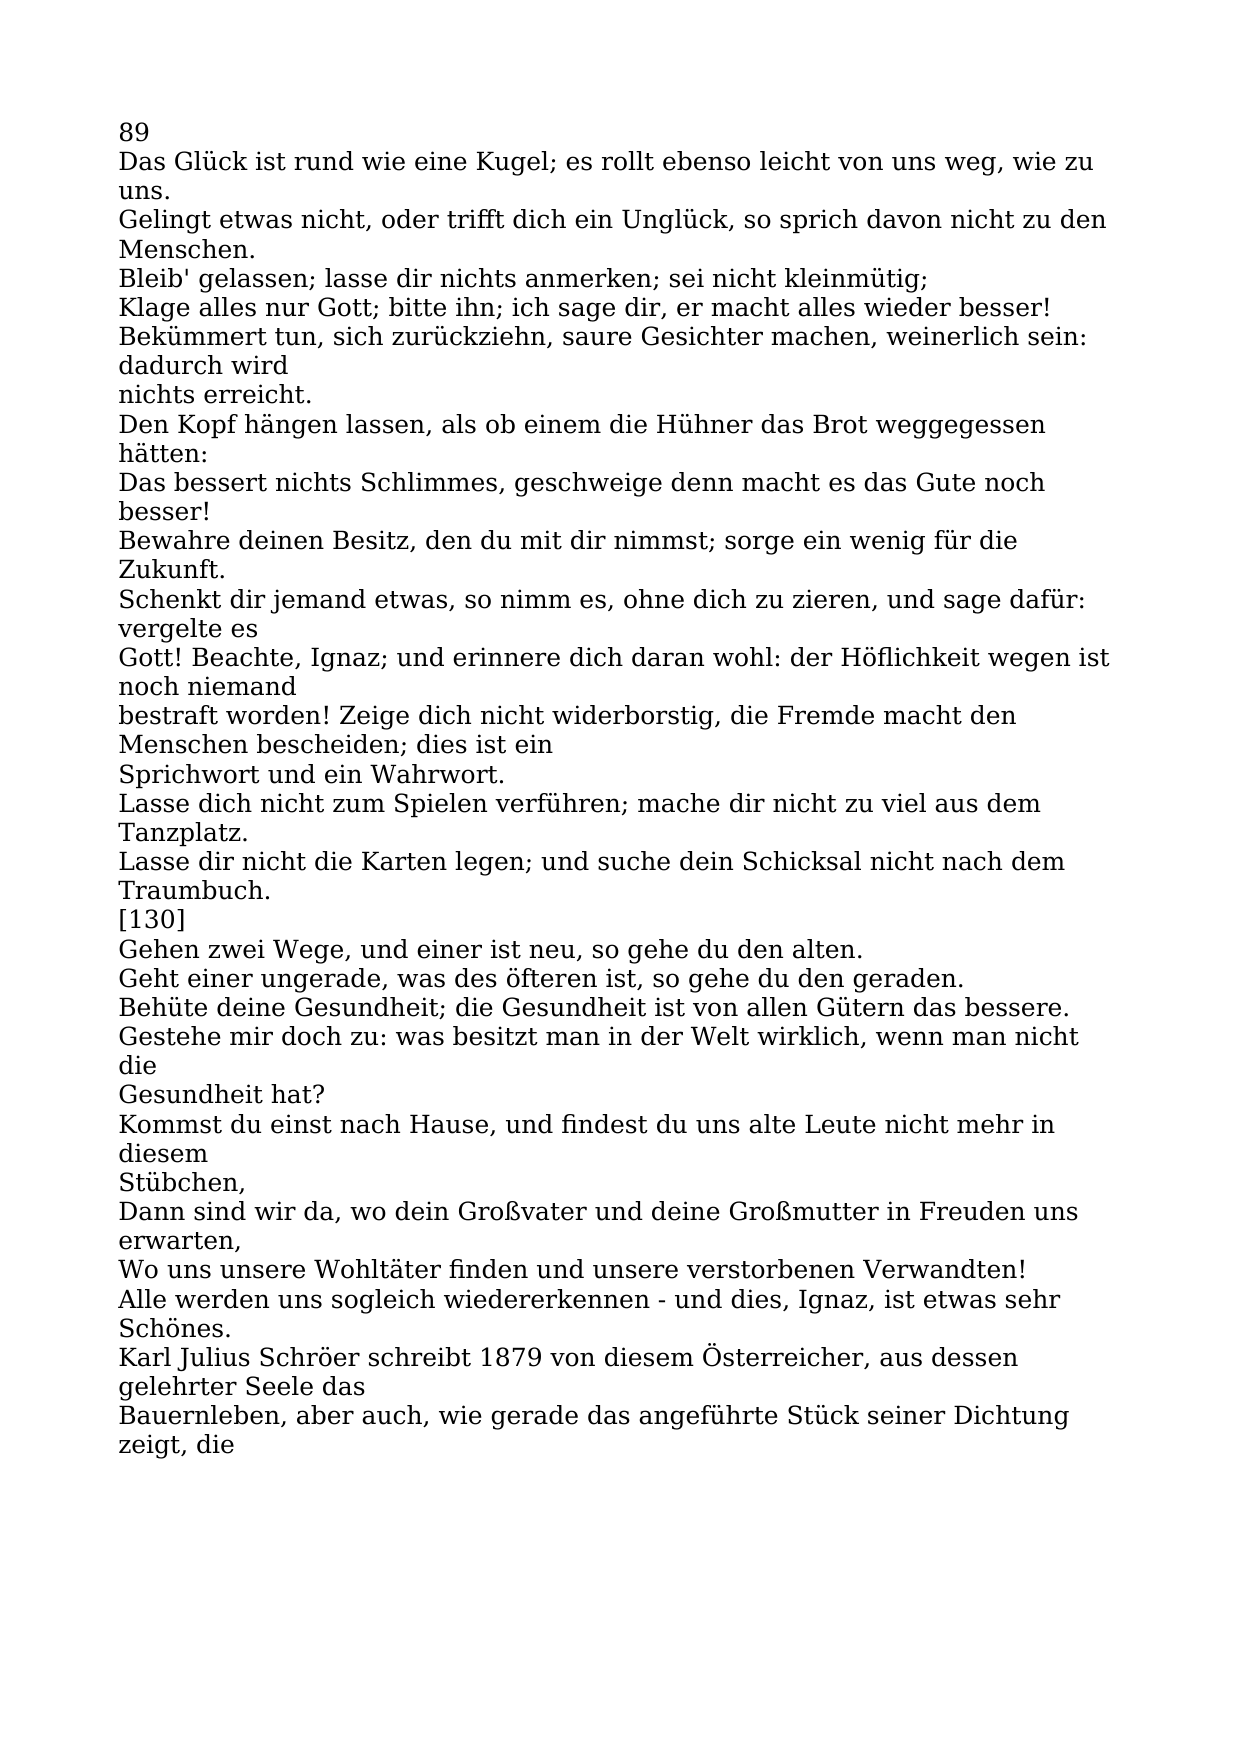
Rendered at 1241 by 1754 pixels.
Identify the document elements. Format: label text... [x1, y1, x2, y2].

text Gelingt etwas nicht, oder trifft dich ein Unglück, so sprich davon nicht zu den Menschen. [118, 206, 1122, 264]
text Stübchen, [118, 1168, 1122, 1197]
text Lasse dich nicht zum Spielen verführen; mache dir nicht zu viel aus dem Tanzplatz. [118, 789, 1122, 847]
text 89 [118, 118, 1122, 147]
text Gehen zwei Wege, und einer ist neu, so gehe du den alten. [118, 935, 1122, 964]
text Kommst du einst nach Hause, und findest du uns alte Leute nicht mehr in diesem [118, 1110, 1122, 1168]
text Alle werden uns sogleich wiedererkennen - und dies, Ignaz, ist etwas sehr Schönes. [118, 1285, 1122, 1343]
text Den Kopf hängen lassen, als ob einem die Hühner das Brot weggegessen hätten: [118, 410, 1122, 468]
text Geht einer ungerade, was des öfteren ist, so gehe du den geraden. [118, 964, 1122, 993]
text Das bessert nichts Schlimmes, geschweige denn macht es das Gute noch besser! [118, 468, 1122, 526]
text Wo uns unsere Wohltäter finden und unsere verstorbenen Verwandten! [118, 1256, 1122, 1285]
text Klage alles nur Gott; bitte ihn; ich sage dir, er macht alles wieder besser! [118, 293, 1122, 322]
text nichts erreicht. [118, 381, 1122, 410]
text Bekümmert tun, sich zurückziehn, saure Gesichter machen, weinerlich sein: dadurch wird [118, 322, 1122, 381]
text bestraft worden! Zeige dich nicht widerborstig, die Fremde macht den Menschen bescheiden; dies ist ein [118, 701, 1122, 760]
text Gesundheit hat? [118, 1081, 1122, 1110]
text Dann sind wir da, wo dein Großvater und deine Großmutter in Freuden uns erwarten, [118, 1197, 1122, 1256]
text Lasse dir nicht die Karten legen; und suche dein Schicksal nicht nach dem Traumbuch. [118, 847, 1122, 906]
text Gott! Beachte, Ignaz; und erinnere dich daran wohl: der Höflichkeit wegen ist noch niemand [118, 643, 1122, 701]
text Schenkt dir jemand etwas, so nimm es, ohne dich zu zieren, und sage dafür: vergelte es [118, 585, 1122, 643]
text [130] [118, 906, 1122, 935]
text Das Glück ist rund wie eine Kugel; es rollt ebenso leicht von uns weg, wie zu uns. [118, 147, 1122, 206]
text Bewahre deinen Besitz, den du mit dir nimmst; sorge ein wenig für die Zukunft. [118, 526, 1122, 585]
text Karl Julius Schröer schreibt 1879 von diesem Österreicher, aus dessen gelehrter Seele das [118, 1343, 1122, 1401]
text Bauernleben, aber auch, wie gerade das angeführte Stück seiner Dichtung zeigt, die [118, 1401, 1122, 1460]
text Behüte deine Gesundheit; die Gesundheit ist von allen Gütern das bessere. [118, 993, 1122, 1022]
text Gestehe mir doch zu: was besitzt man in der Welt wirklich, wenn man nicht die [118, 1022, 1122, 1081]
text Bleib' gelassen; lasse dir nichts anmerken; sei nicht kleinmütig; [118, 264, 1122, 293]
text Sprichwort und ein Wahrwort. [118, 760, 1122, 789]
